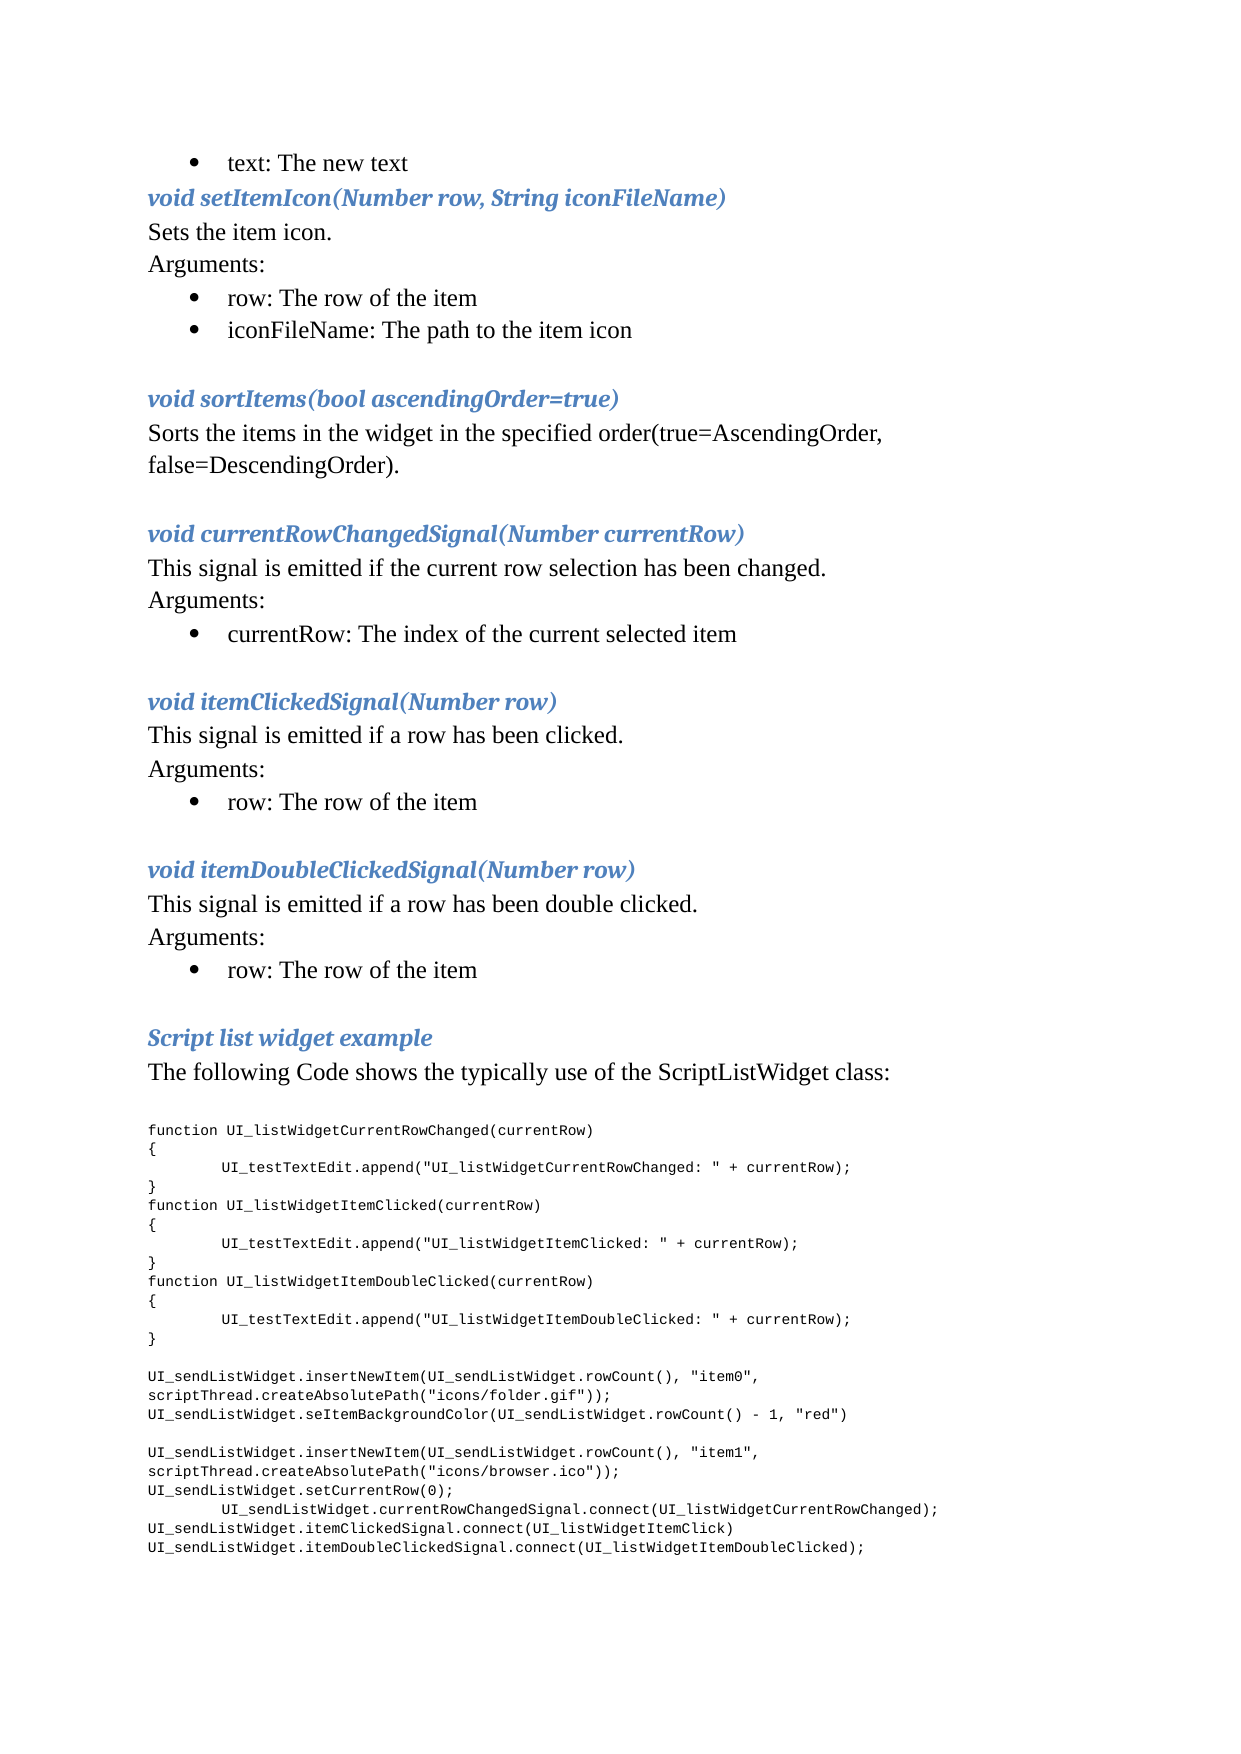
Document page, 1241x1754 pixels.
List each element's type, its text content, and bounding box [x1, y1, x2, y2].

text function UI_listWidgetCurrentRowChanged(currentRow) [148, 1123, 1093, 1139]
text UI_testTextEdit.append("UI_listWidgetItemClicked: " + currentRow); [148, 1236, 1093, 1253]
list row: The row of the item [190, 787, 1093, 815]
text UI_sendListWidget.itemDoubleClickedSignal.connect(UI_listWidgetItemDoubleClicked); [148, 1540, 1093, 1557]
subtitle void setItemIcon(Number row, String iconFileName) [148, 183, 1093, 212]
subtitle void sortItems(bool ascendingOrder=true) [148, 384, 1093, 413]
subtitle void currentRowChangedSignal(Number currentRow) [148, 519, 1093, 548]
text UI_testTextEdit.append("UI_listWidgetItemDoubleClicked: " + currentRow); [148, 1312, 1093, 1329]
text The following Code shows the typically use of the ScriptListWidget class: [148, 1057, 1093, 1085]
subtitle void itemClickedSignal(Number row) [148, 688, 1093, 716]
text Arguments: [148, 586, 1093, 614]
text function UI_listWidgetItemDoubleClicked(currentRow) [148, 1274, 1093, 1291]
text } [148, 1255, 1093, 1272]
list currentRow: The index of the current selected item [190, 619, 1093, 647]
text Sorts the items in the widget in the specified order(true=AscendingOrder, false=DescendingOrder). [148, 418, 1093, 479]
text Arguments: [148, 754, 1093, 782]
text { [148, 1217, 1093, 1234]
text UI_sendListWidget.insertNewItem(UI_sendListWidget.rowCount(), "item0", scriptThread.createAbsolutePath("icons/folder.gif")); [148, 1369, 1093, 1405]
text This signal is emitted if the current row selection has been changed. [148, 553, 1093, 581]
list row: The row of the item [190, 955, 1093, 983]
text UI_testTextEdit.append("UI_listWidgetCurrentRowChanged: " + currentRow); [148, 1161, 1093, 1177]
list text: The new text [190, 148, 1093, 176]
subtitle Script list widget example [148, 1024, 1093, 1052]
text } [148, 1179, 1093, 1196]
list row: The row of the item [190, 283, 1093, 311]
text } [148, 1331, 1093, 1348]
text Arguments: [148, 249, 1093, 278]
text UI_sendListWidget.seItemBackgroundColor(UI_sendListWidget.rowCount() - 1, "red") [148, 1407, 1093, 1424]
text UI_sendListWidget.insertNewItem(UI_sendListWidget.rowCount(), "item1", scriptThread.createAbsolutePath("icons/browser.ico")); [148, 1445, 1093, 1481]
text { [148, 1293, 1093, 1310]
text Sets the item icon. [148, 217, 1093, 245]
subtitle void itemDoubleClickedSignal(Number row) [148, 856, 1093, 884]
text UI_sendListWidget.itemClickedSignal.connect(UI_listWidgetItemClick) [148, 1521, 1093, 1538]
text UI_sendListWidget.setCurrentRow(0); [148, 1483, 1093, 1500]
list iconFileName: The path to the item icon [190, 316, 1093, 344]
text { [148, 1142, 1093, 1158]
text This signal is emitted if a row has been double clicked. [148, 889, 1093, 917]
text UI_sendListWidget.currentRowChangedSignal.connect(UI_listWidgetCurrentRowChanged); [148, 1502, 1093, 1519]
text This signal is emitted if a row has been clicked. [148, 721, 1093, 749]
text function UI_listWidgetItemClicked(currentRow) [148, 1198, 1093, 1215]
text Arguments: [148, 922, 1093, 950]
